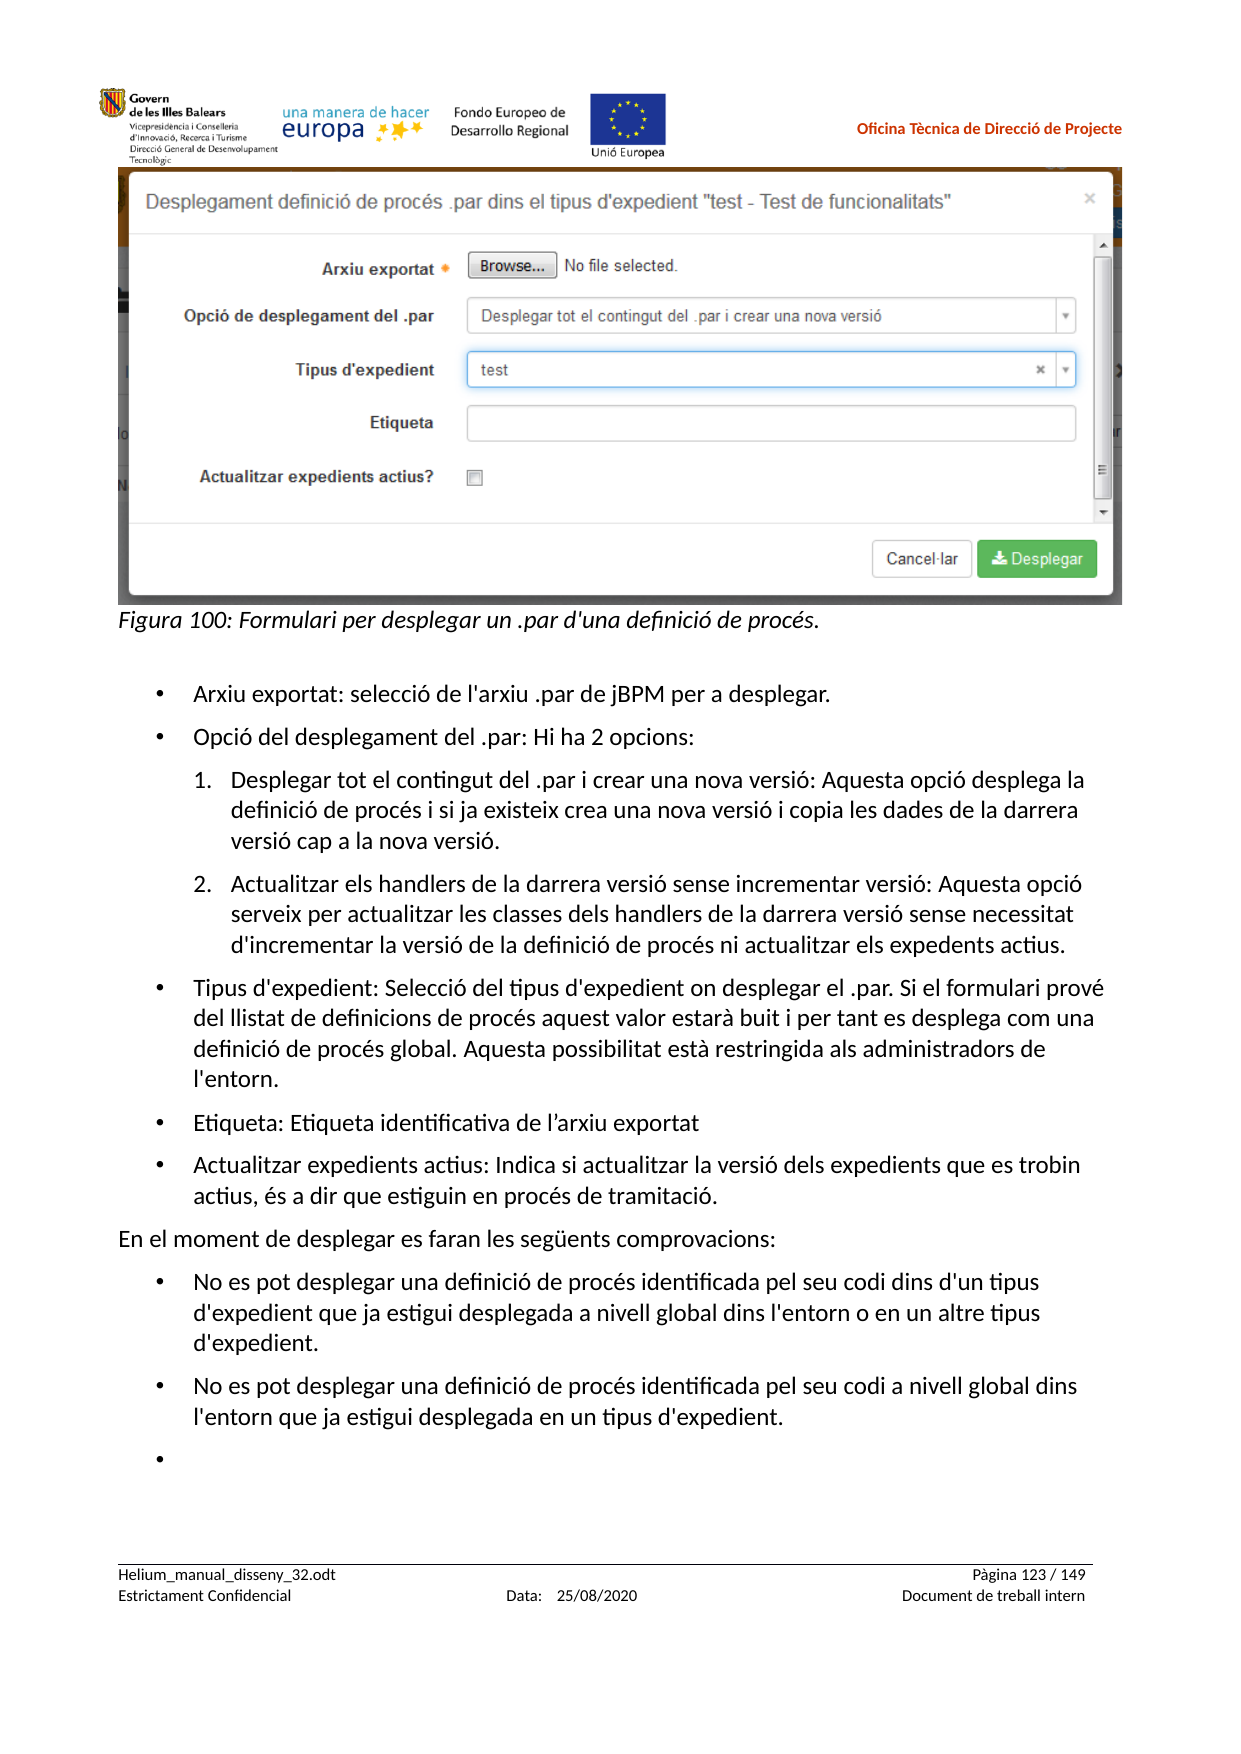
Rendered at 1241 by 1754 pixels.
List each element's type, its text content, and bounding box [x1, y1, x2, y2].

list No es pot desplegar una definició de procés identificada pel seu codi dins d'un tipus d'expedient que ja estigui desplegada a nivell global dins l'entorn o en un altre tipus d'expedient. [156, 1266, 1122, 1358]
list Actualitzar expedients actius: Indica si actualitzar la versió dels expedients que es trobin actius, és a dir que estiguin en procés de tramitació. [156, 1150, 1122, 1211]
list No es pot desplegar una definició de procés identificada pel seu codi a nivell global dins l'entorn que ja estigui desplegada en un tipus d'expedient. [156, 1370, 1122, 1431]
list Arxiu exportat: selecció de l'arxiu .par de jBPM per a desplegar. [156, 678, 1122, 708]
list Actualitzar els handlers de la darrera versió sense incrementar versió: Aquesta opció serveix per actualitzar les classes dels handlers de la darrera versió sense necessitat d'incrementar la versió de la definició de procés ni actualitzar els expedents actius. [193, 868, 1122, 959]
list Tipus d'expedient: Selecció del tipus d'expedient on desplegar el .par. Si el formulari prové del llistat de definicions de procés aquest valor estarà buit i per tant es desplega com una definició de procés global. Aquesta possibilitat està restringida als administradors de l'entorn. [156, 972, 1122, 1094]
list Etiqueta: Etiqueta identificativa de l’arxiu exportat [156, 1107, 1122, 1137]
picture [99, 87, 668, 166]
list Desplegar tot el contingut del .par i crear una nova versió: Aquesta opció desplega la definició de procés i si ja existeix crea una nova versió i copia les dades de la darrera versió cap a la nova versió. [193, 764, 1122, 856]
text Figura 100: Formulari per desplegar un .par d'una definició de procés. [118, 605, 1122, 635]
text En el moment de desplegar es faran les següents comprovacions: [118, 1223, 1122, 1254]
picture [118, 167, 1123, 605]
list Opció del desplegament del .par: Hi ha 2 opcions: [156, 721, 1122, 751]
